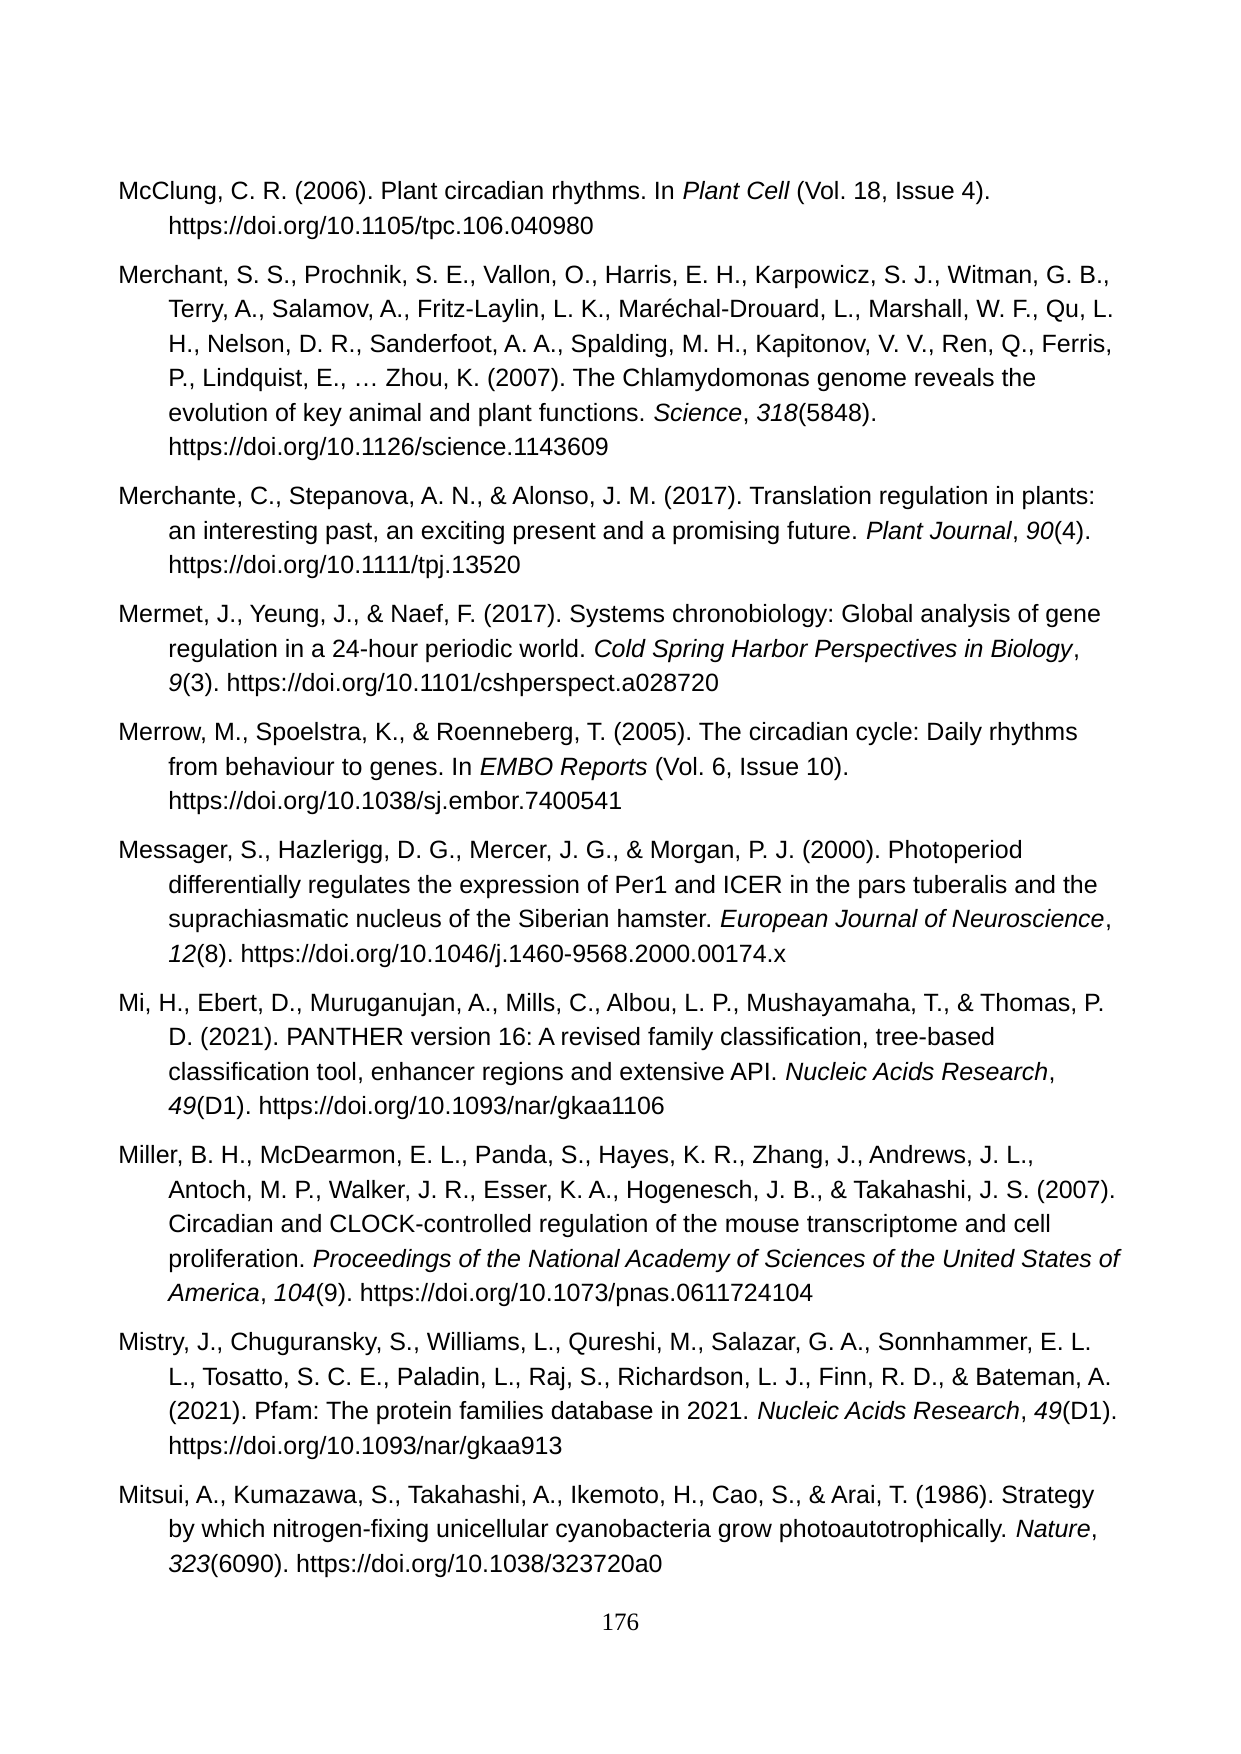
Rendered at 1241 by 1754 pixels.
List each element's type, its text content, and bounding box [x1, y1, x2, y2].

text McClung, C. R. (2006). Plant circadian rhythms. In Plant Cell (Vol. 18, Issue 4). https://doi.org/10.1105/tpc.106.040980 [118, 176, 1122, 239]
text Merchant, S. S., Prochnik, S. E., Vallon, O., Harris, E. H., Karpowicz, S. J., Witman, G. B., Terry, A., Salamov, A., Fritz-Laylin, L. K., Maréchal-Drouard, L., Marshall, W. F., Qu, L. H., Nelson, D. R., Sanderfoot, A. A., Spalding, M. H., Kapitonov, V. V., Ren, Q., Ferris, P., Lindquist, E., … Zhou, K. (2007). The Chlamydomonas genome reveals the evolution of key animal and plant functions. Science, 318(5848). https://doi.org/10.1126/science.1143609 [118, 260, 1122, 461]
text Merchante, C., Stepanova, A. N., & Alonso, J. M. (2017). Translation regulation in plants: an interesting past, an exciting present and a promising future. Plant Journal, 90(4). https://doi.org/10.1111/tpj.13520 [118, 481, 1122, 579]
text Mistry, J., Chuguransky, S., Williams, L., Qureshi, M., Salazar, G. A., Sonnhammer, E. L. L., Tosatto, S. C. E., Paladin, L., Raj, S., Richardson, L. J., Finn, R. D., & Bateman, A. (2021). Pfam: The protein families database in 2021. Nucleic Acids Research, 49(D1). https://doi.org/10.1093/nar/gkaa913 [118, 1327, 1122, 1459]
text Mi, H., Ebert, D., Muruganujan, A., Mills, C., Albou, L. P., Mushayamaha, T., & Thomas, P. D. (2021). PANTHER version 16: A revised family classification, tree-based classification tool, enhancer regions and extensive API. Nucleic Acids Research, 49(D1). https://doi.org/10.1093/nar/gkaa1106 [118, 988, 1122, 1120]
text Mitsui, A., Kumazawa, S., Takahashi, A., Ikemoto, H., Cao, S., & Arai, T. (1986). Strategy by which nitrogen-fixing unicellular cyanobacteria grow photoautotrophically. Nature, 323(6090). https://doi.org/10.1038/323720a0 [118, 1480, 1122, 1578]
text Messager, S., Hazlerigg, D. G., Mercer, J. G., & Morgan, P. J. (2000). Photoperiod differentially regulates the expression of Per1 and ICER in the pars tuberalis and the suprachiasmatic nucleus of the Siberian hamster. European Journal of Neuroscience, 12(8). https://doi.org/10.1046/j.1460-9568.2000.00174.x [118, 835, 1122, 968]
text Mermet, J., Yeung, J., & Naef, F. (2017). Systems chronobiology: Global analysis of gene regulation in a 24-hour periodic world. Cold Spring Harbor Perspectives in Biology, 9(3). https://doi.org/10.1101/cshperspect.a028720 [118, 599, 1122, 697]
text Merrow, M., Spoelstra, K., & Roenneberg, T. (2005). The circadian cycle: Daily rhythms from behaviour to genes. In EMBO Reports (Vol. 6, Issue 10). https://doi.org/10.1038/sj.embor.7400541 [118, 717, 1122, 815]
text Miller, B. H., McDearmon, E. L., Panda, S., Hayes, K. R., Zhang, J., Andrews, J. L., Antoch, M. P., Walker, J. R., Esser, K. A., Hogenesch, J. B., & Takahashi, J. S. (2007). Circadian and CLOCK-controlled regulation of the mouse transcriptome and cell proliferation. Proceedings of the National Academy of Sciences of the United States of America, 104(9). https://doi.org/10.1073/pnas.0611724104 [118, 1140, 1122, 1307]
